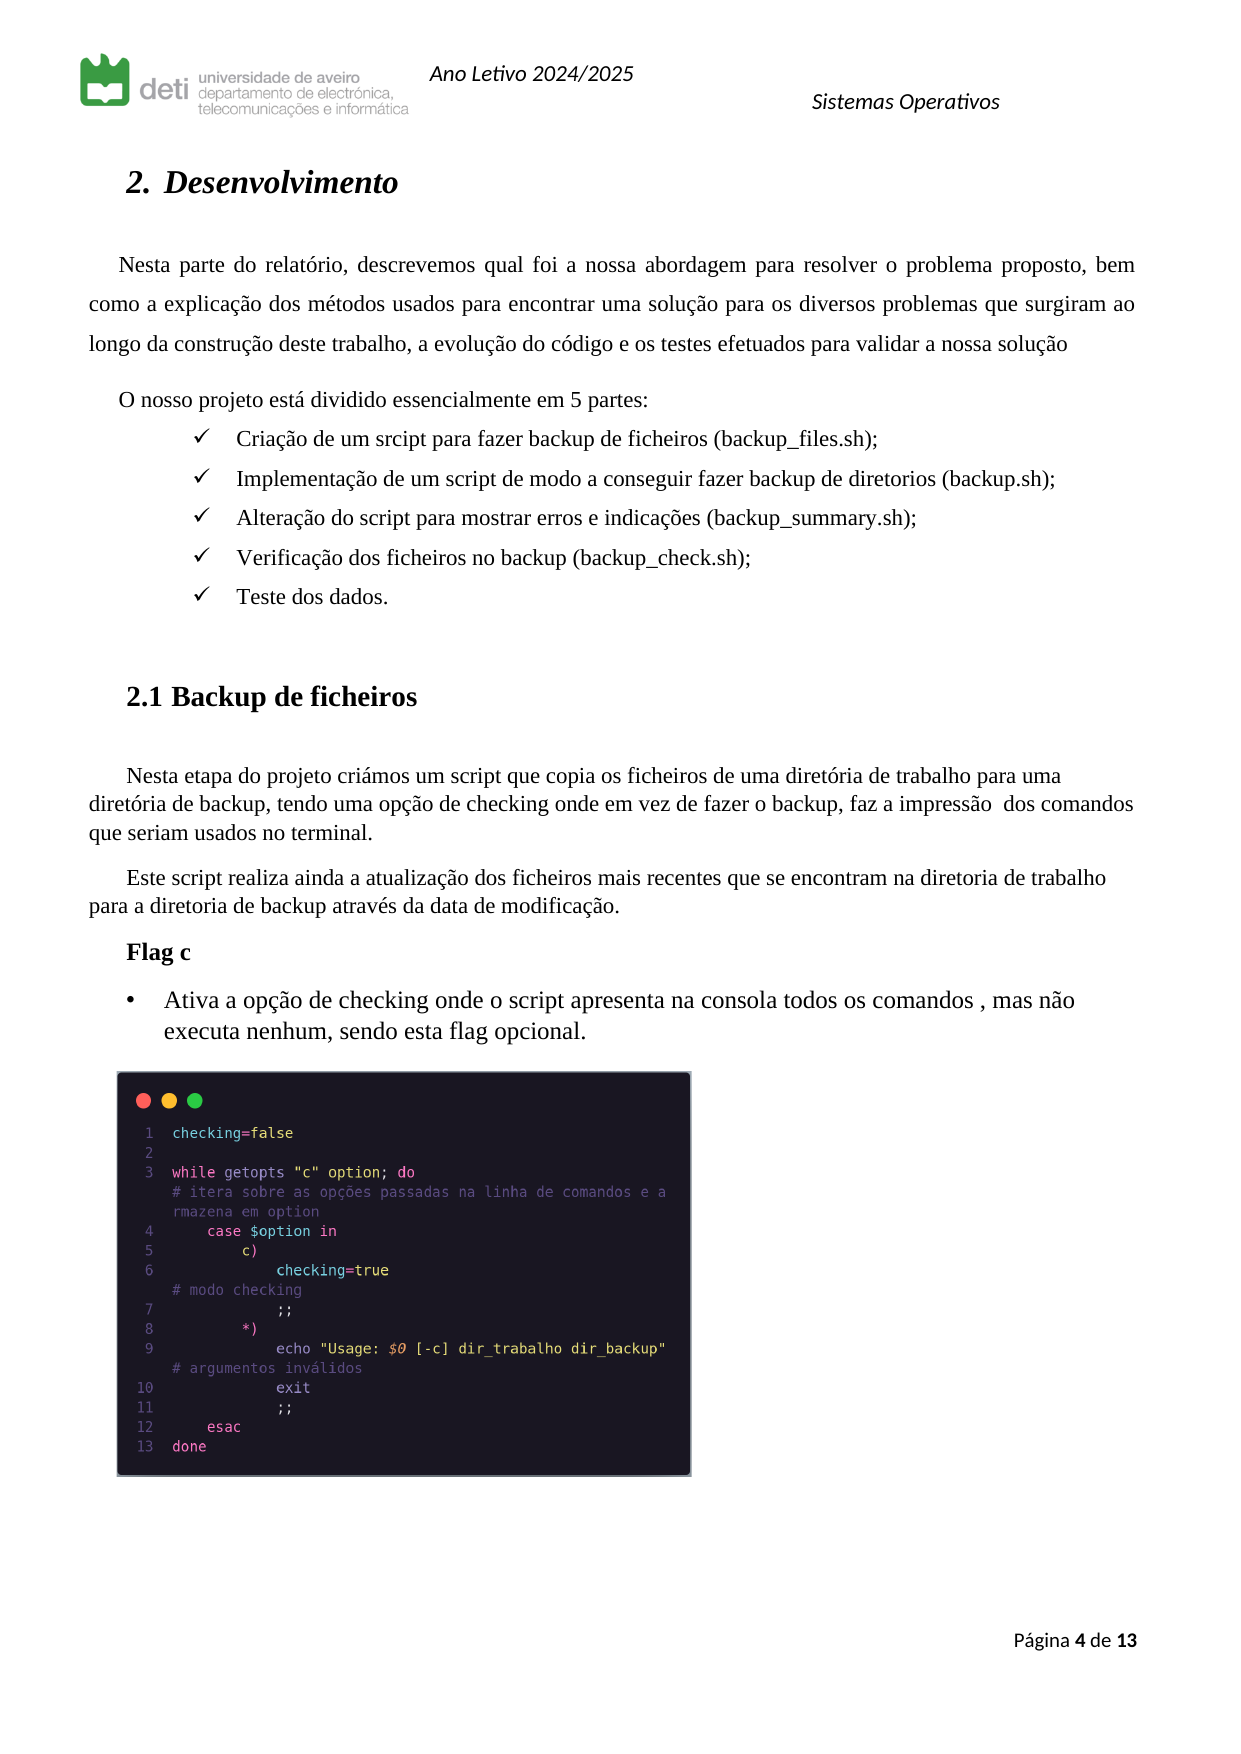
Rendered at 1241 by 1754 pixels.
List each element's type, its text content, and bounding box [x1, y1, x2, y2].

text Nesta etapa do projeto criámos um script que copia os ficheiros de uma diretória de trabalho para uma diretória de backup, tendo uma opção de checking onde em vez de fazer o backup, faz a impressão dos comandos que seriam usados no terminal. [89, 762, 1137, 845]
text Nesta parte do relatório, descrevemos qual foi a nossa abordagem para resolver o problema proposto, bem como a explicação dos métodos usados para encontrar uma solução para os diversos problemas que surgiram ao longo da construção deste trabalho, a evolução do código e os testes efetuados para validar a nossa solução [89, 251, 1137, 356]
list Implementação de um script de modo a conseguir fazer backup de diretorios (backup.sh); [177, 465, 1137, 491]
text Flag c [89, 937, 1137, 966]
picture [116, 1071, 692, 1477]
text Este script realiza ainda a atualização dos ficheiros mais recentes que se encontram na diretoria de trabalho para a diretoria de backup através da data de modificação. [89, 864, 1137, 919]
subtitle Backup de ficheiros [126, 679, 1137, 712]
list Criação de um srcipt para fazer backup de ficheiros (backup_files.sh); [177, 425, 1137, 452]
text O nosso projeto está dividido essencialmente em 5 partes: [96, 386, 1137, 412]
list Verificação dos ficheiros no backup (backup_check.sh); [177, 544, 1137, 570]
list Teste dos dados. [177, 583, 1137, 609]
picture [78, 48, 410, 118]
subtitle Desenvolvimento [126, 162, 1137, 201]
list Alteração do script para mostrar erros e indicações (backup_summary.sh); [177, 504, 1137, 531]
list Ativa a opção de checking onde o script apresenta na consola todos os comandos , mas não executa nenhum, sendo esta flag opcional. [126, 985, 1137, 1045]
